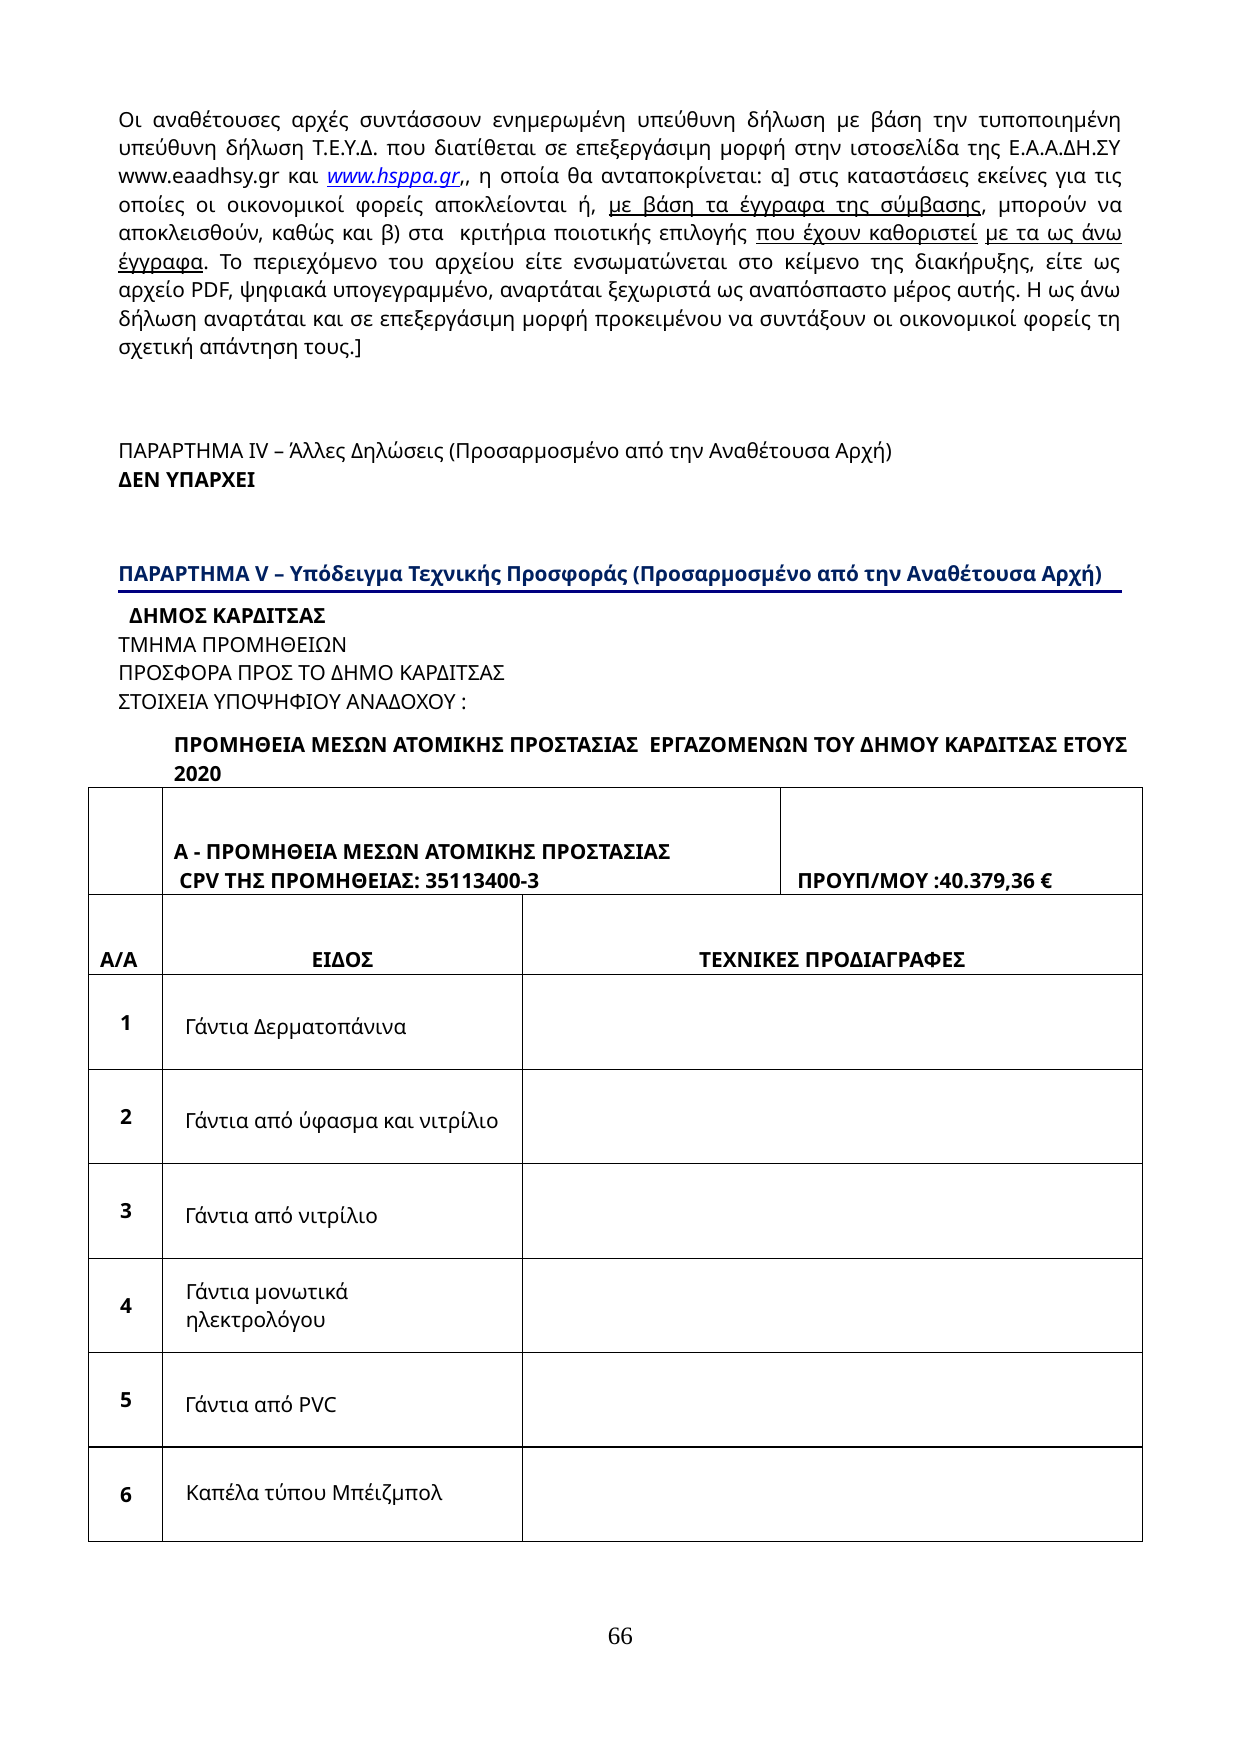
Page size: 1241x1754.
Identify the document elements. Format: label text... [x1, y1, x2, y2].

table_cell 4 [89, 1259, 162, 1352]
table_cell Γάντια από PVC [163, 1353, 522, 1446]
text ΣΤΟΙΧΕΙΑ ΥΠΟΨΗΦΙΟΥ ΑΝΑΔΟΧΟΥ : [118, 687, 1122, 715]
text ΔΗΜΟΣ ΚΑΡΔΙΤΣΑΣ [118, 601, 1122, 630]
table_cell 3 [89, 1164, 162, 1257]
table_header [89, 715, 162, 787]
table_cell [523, 1070, 1142, 1163]
table_cell Α/Α [89, 895, 162, 974]
table_cell Καπέλα τύπου Μπέιζμπολ [163, 1448, 522, 1541]
table_cell 6 [89, 1448, 162, 1541]
text ΔΕΝ ΥΠΑΡΧΕΙ [118, 465, 1122, 493]
table_cell [523, 1259, 1142, 1352]
table_cell ΤΕΧΝΙΚΕΣ ΠΡΟΔΙΑΓΡΑΦΕΣ [523, 895, 1142, 974]
text ΠΡΟΣΦΟΡΑ ΠΡΟΣ ΤΟ ΔΗΜΟ ΚΑΡΔΙΤΣΑΣ [118, 658, 1122, 687]
table_cell ΕΙΔΟΣ [163, 895, 522, 974]
table_cell [523, 1353, 1142, 1446]
table_cell [523, 975, 1142, 1068]
table_cell Γάντια μονωτικά ηλεκτρολόγου [163, 1259, 522, 1352]
text Οι αναθέτουσες αρχές συντάσσουν ενημερωμένη υπεύθυνη δήλωση με βάση την τυποποιημένη υπεύθυνη δήλωση Τ.Ε.Υ.Δ. που διατίθεται σε επεξεργάσιμη μορφή στην ιστοσελίδα της Ε.Α.Α.ΔΗ.ΣΥ www.eaadhsy.gr και www.hsppa.gr,, η οποία θα ανταποκρίνεται: α] στις καταστάσεις εκείνες για τις οποίες οι οικονομικοί φορείς αποκλείονται ή, με βάση τα έγγραφα της σύμβασης, μπορούν να αποκλεισθούν, καθώς και β) στα κριτήρια ποιοτικής επιλογής που έχουν καθοριστεί με τα ως άνω έγγραφα. Το περιεχόμενο του αρχείου είτε ενσωματώνεται στο κείμενο της διακήρυξης, είτε ως αρχείο PDF, ψηφιακά υπογεγραμμένο, αναρτάται ξεχωριστά ως αναπόσπαστο μέρος αυτής. Η ως άνω δήλωση αναρτάται και σε επεξεργάσιμη μορφή προκειμένου να συντάξουν οι οικονομικοί φορείς τη σχετική απάντηση τους.] [118, 105, 1122, 361]
table_cell Γάντια από ύφασμα και νιτρίλιο [163, 1070, 522, 1163]
text ΤΜΗΜΑ ΠΡΟΜΗΘΕΙΩΝ [118, 630, 1122, 658]
table_cell [523, 1164, 1142, 1257]
table_cell [523, 1448, 1142, 1541]
table_cell ΠΡΟΥΠ/ΜΟΥ :40.379,36 € [781, 788, 1142, 894]
table_header ΠΡΟΜΗΘΕΙΑ ΜΕΣΩΝ ΑΤΟΜΙΚΗΣ ΠΡΟΣΤΑΣΙΑΣ ΕΡΓΑΖΟΜΕΝΩΝ ΤΟΥ ΔΗΜΟΥ ΚΑΡΔΙΤΣΑΣ ΕΤΟΥΣ 2020 [163, 715, 1142, 787]
table_cell [89, 788, 162, 894]
table_cell 2 [89, 1070, 162, 1163]
table_cell Α - ΠΡΟΜΗΘΕΙΑ ΜΕΣΩΝ ΑΤΟΜΙΚΗΣ ΠΡΟΣΤΑΣΙΑΣ CPV ΤΗΣ ΠΡΟΜΗΘΕΙΑΣ: 35113400-3 [163, 788, 780, 894]
subtitle ΠΑΡΑΡΤΗΜΑ V – Υπόδειγμα Τεχνικής Προσφοράς (Προσαρμοσμένο από την Αναθέτουσα Αρχή) [118, 559, 1122, 590]
table_cell Γάντια από νιτρίλιο [163, 1164, 522, 1257]
table_cell 5 [89, 1353, 162, 1446]
text ΠΑΡΑΡΤΗΜΑ ΙV – Άλλες Δηλώσεις (Προσαρμοσμένο από την Αναθέτουσα Αρχή) [118, 437, 1122, 465]
table_cell 1 [89, 975, 162, 1068]
table_cell Γάντια Δερματοπάνινα [163, 975, 522, 1068]
